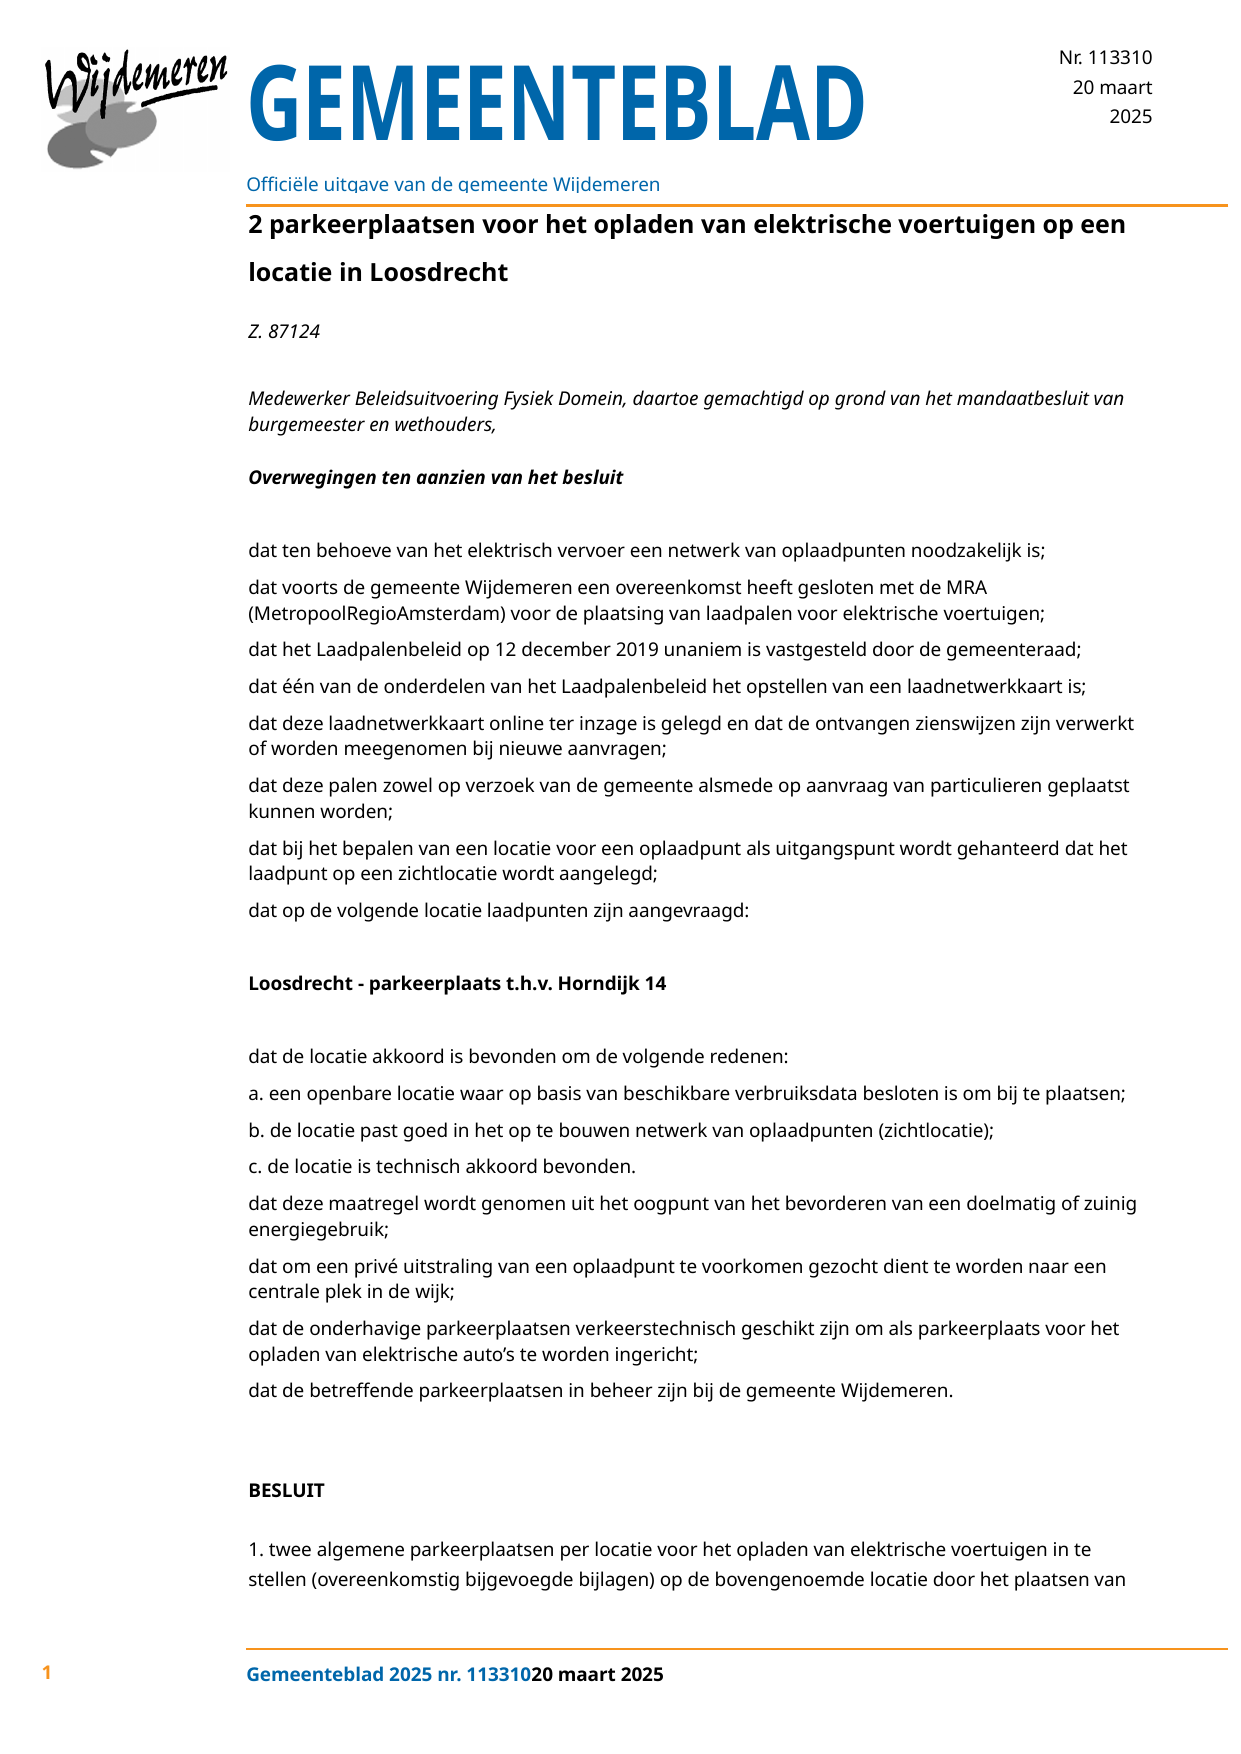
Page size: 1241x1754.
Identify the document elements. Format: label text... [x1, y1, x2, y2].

text dat het Laadpalenbeleid op 12 december 2019 unaniem is vastgesteld door de gemeenteraad; [248, 637, 1152, 662]
text dat deze palen zowel op verzoek van de gemeente alsmede op aanvraag van particulieren geplaatst kunnen worden; [248, 772, 1152, 824]
text dat de locatie akkoord is bevonden om de volgende redenen: [248, 1044, 1152, 1069]
text dat één van de onderdelen van het Laadpalenbeleid het opstellen van een laadnetwerkkaart is; [248, 673, 1152, 699]
text dat ten behoeve van het elektrisch vervoer een netwerk van oplaadpunten noodzakelijk is; [248, 537, 1152, 563]
text dat bij het bepalen van een locatie voor een oplaadpunt als uitgangspunt wordt gehanteerd dat het laadpunt op een zichtlocatie wordt aangelegd; [248, 835, 1152, 886]
text dat voorts de gemeente Wijdemeren een overeenkomst heeft gesloten met de MRA (MetropoolRegioAmsterdam) voor de plaatsing van laadpalen voor elektrische voertuigen; [248, 574, 1152, 626]
text c. de locatie is technisch akkoord bevonden. [248, 1154, 1152, 1179]
text a. een openbare locatie waar op basis van beschikbare verbruiksdata besloten is om bij te plaatsen; [248, 1080, 1152, 1106]
text 1. twee algemene parkeerplaatsen per locatie voor het opladen van elektrische voertuigen in te stellen (overeenkomstig bijgevoegde bijlagen) op de bovengenoemde locatie door het plaatsen van [248, 1536, 1152, 1591]
text dat de onderhavige parkeerplaatsen verkeerstechnisch geschikt zijn om als parkeerplaats voor het opladen van elektrische auto’s te worden ingericht; [248, 1315, 1152, 1367]
text b. de locatie past goed in het op te bouwen netwerk van oplaadpunten (zichtlocatie); [248, 1117, 1152, 1143]
text dat deze maatregel wordt genomen uit het oogpunt van het bevorderen van een doelmatig of zuinig energiegebruik; [248, 1190, 1152, 1242]
text dat om een privé uitstraling van een oplaadpunt te voorkomen gezocht dient te worden naar een centrale plek in de wijk; [248, 1253, 1152, 1304]
text dat deze laadnetwerkkaart online ter inzage is gelegd en dat de ontvangen zienswijzen zijn verwerkt of worden meegenomen bij nieuwe aanvragen; [248, 710, 1152, 761]
text dat de betreffende parkeerplaatsen in beheer zijn bij de gemeente Wijdemeren. [248, 1378, 1152, 1403]
text Z. 87124 [248, 318, 1152, 344]
text dat op de volgende locatie laadpunten zijn aangevraagd: [248, 897, 1152, 923]
text Loosdrecht - parkeerplaats t.h.v. Horndijk 14 [248, 970, 1152, 996]
picture [41, 47, 231, 172]
text Medewerker Beleidsuitvoering Fysiek Domein, daartoe gemachtigd op grond van het mandaatbesluit van burgemeester en wethouders, [248, 386, 1152, 437]
text 2 parkeerplaatsen voor het opladen van elektrische voertuigen op een locatie in Loosdrecht [248, 207, 1152, 288]
text BESLUIT [248, 1477, 1152, 1503]
text Overwegingen ten aanzien van het besluit [248, 464, 1152, 490]
